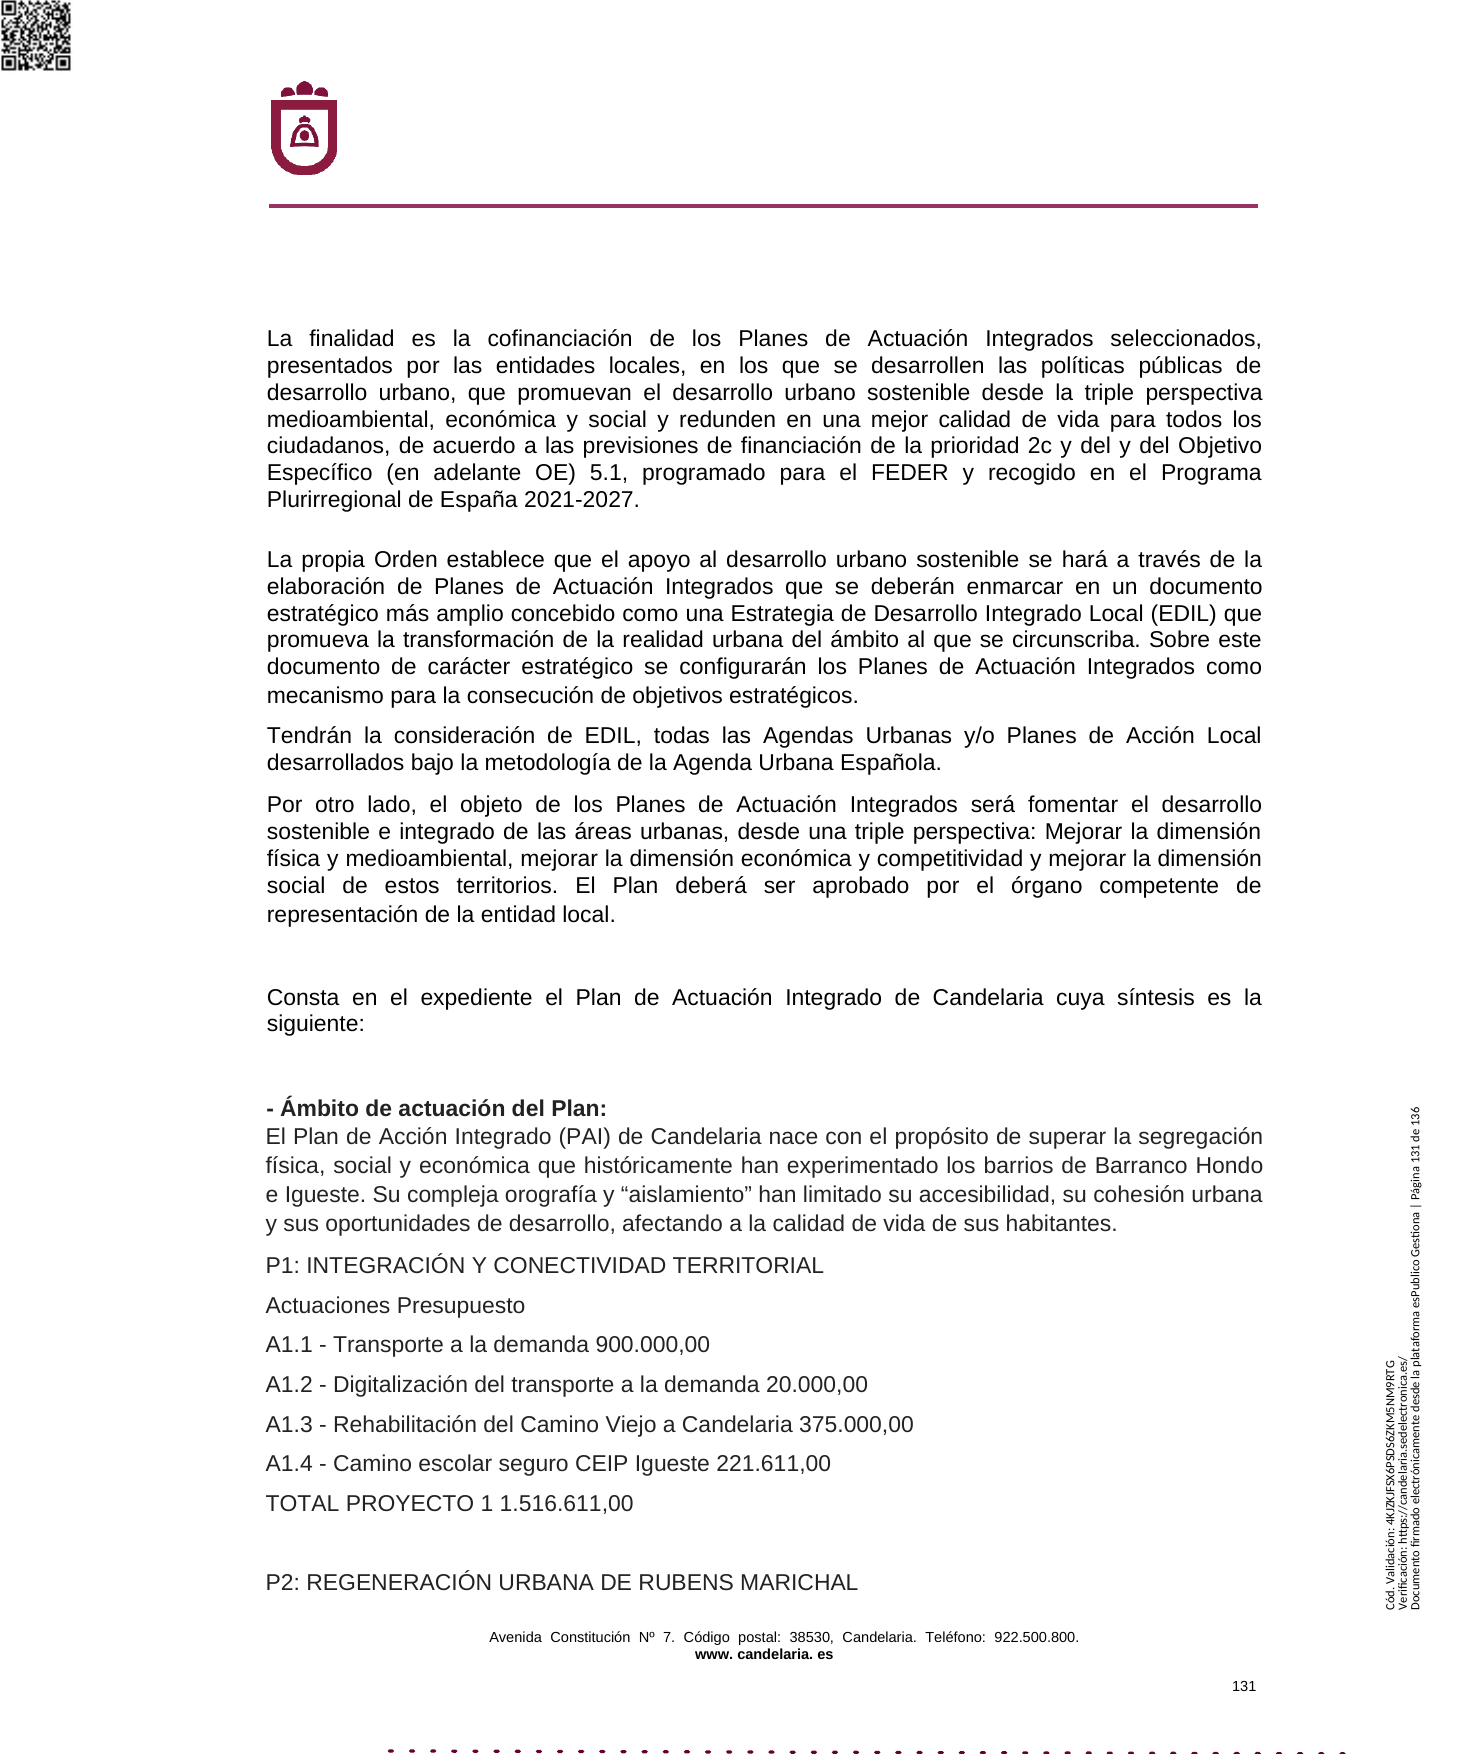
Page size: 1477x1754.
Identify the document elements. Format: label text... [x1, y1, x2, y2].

text TOTAL PROYECTO 1 1.516.611,00 [265, 1490, 1264, 1516]
text - Ámbito de actuación del Plan: [266, 1094, 1269, 1121]
text P2: REGENERACIÓN URBANA DE RUBENS MARICHAL [265, 1568, 1264, 1595]
text La propia Orden establece que el apoyo al desarrollo urbano sostenible se hará a través de la elaboración de Planes de Actuación Integrados que se deberán enmarcar en un documento estratégico más amplio concebido como una Estrategia de Desarrollo Integrado Local (EDIL) que promueva la transformación de la realidad urbana del ámbito al que se circunscriba. Sobre este documento de carácter estratégico se configurarán los Planes de Actuación Integrados como mecanismo para la consecución de objetivos estratégicos. [267, 546, 1263, 709]
text A1.1 - Transporte a la demanda 900.000,00 [265, 1331, 1264, 1358]
text P1: INTEGRACIÓN Y CONECTIVIDAD TERRITORIAL [265, 1252, 1264, 1279]
text A1.4 - Camino escolar seguro CEIP Igueste 221.611,00 [265, 1450, 1264, 1477]
text Actuaciones Presupuesto [265, 1292, 1264, 1318]
text La finalidad es la cofinanciación de los Planes de Actuación Integrados seleccionados, presentados por las entidades locales, en los que se desarrollen las políticas públicas de desarrollo urbano, que promuevan el desarrollo urbano sostenible desde la triple perspectiva medioambiental, económica y social y redunden en una mejor calidad de vida para todos los ciudadanos, de acuerdo a las previsiones de financiación de la prioridad 2c y del y del Objetivo Específico (en adelante OE) 5.1, programado para el FEDER y recogido en el Programa Plurirregional de España 2021-2027. [267, 325, 1263, 513]
text A1.2 - Digitalización del transporte a la demanda 20.000,00 [265, 1371, 1264, 1397]
text El Plan de Acción Integrado (PAI) de Candelaria nace con el propósito de superar la segregación física, social y económica que históricamente han experimentado los barrios de Barranco Hondo e Igueste. Su compleja orografía y “aislamiento” han limitado su accesibilidad, su cohesión urbana y sus oportunidades de desarrollo, afectando a la calidad de vida de sus habitantes. [265, 1123, 1264, 1236]
text Por otro lado, el objeto de los Planes de Actuación Integrados será fomentar el desarrollo sostenible e integrado de las áreas urbanas, desde una triple perspectiva: Mejorar la dimensión física y medioambiental, mejorar la dimensión económica y competitividad y mejorar la dimensión social de estos territorios. El Plan deberá ser aprobado por el órgano competente de representación de la entidad local. [267, 791, 1263, 928]
text A1.3 - Rehabilitación del Camino Viejo a Candelaria 375.000,00 [265, 1411, 1264, 1437]
text Consta en el expediente el Plan de Actuación Integrado de Candelaria cuya síntesis es la siguiente: [267, 983, 1263, 1037]
text Tendrán la consideración de EDIL, todas las Agendas Urbanas y/o Planes de Acción Local desarrollados bajo la metodología de la Agenda Urbana Española. [267, 722, 1263, 776]
